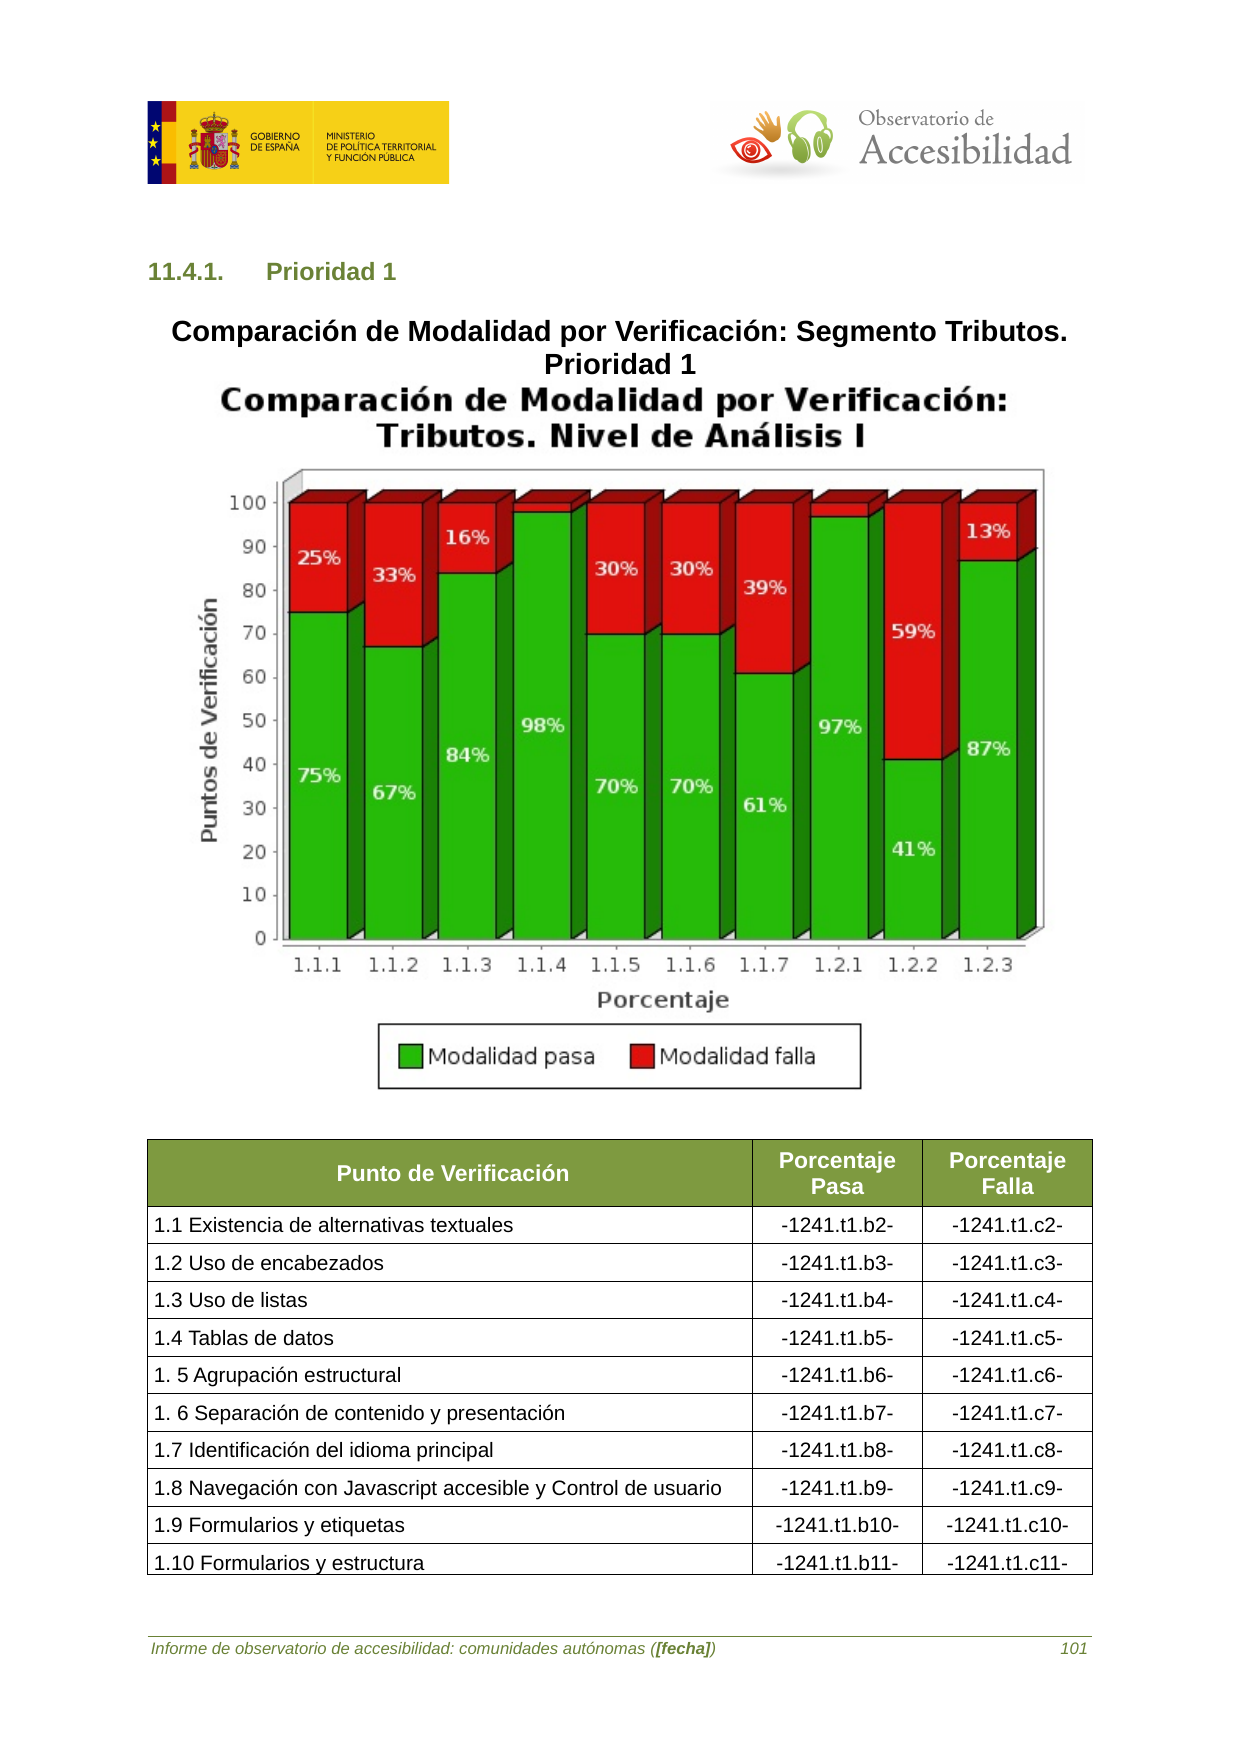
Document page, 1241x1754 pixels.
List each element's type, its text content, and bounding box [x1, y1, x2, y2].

table_cell -1241.t1.c7- [923, 1394, 1092, 1431]
table_cell -1241.t1.b6- [753, 1357, 922, 1393]
table_cell -1241.t1.c5- [923, 1319, 1092, 1356]
table_cell -1241.t1.b2- [753, 1207, 922, 1243]
subtitle Prioridad 1 [148, 257, 1092, 286]
table_cell -1241.t1.b5- [753, 1319, 922, 1356]
table_cell 1.7 Identificación del idioma principal [148, 1432, 752, 1468]
table_cell -1241.t1.c2- [923, 1207, 1092, 1243]
picture [710, 101, 1086, 184]
table_cell 1.3 Uso de listas [148, 1282, 752, 1318]
table_header Porcentaje Pasa [753, 1140, 922, 1206]
text Comparación de Modalidad por Verificación: Segmento Tributos. Prioridad 1 [148, 314, 1092, 381]
table_cell -1241.t1.b9- [753, 1469, 922, 1506]
table_cell -1241.t1.b7- [753, 1394, 922, 1431]
table_cell 1. 6 Separación de contenido y presentación [148, 1394, 752, 1431]
table_header Porcentaje Falla [923, 1140, 1092, 1206]
table_cell -1241.t1.c6- [923, 1357, 1092, 1393]
picture [147, 101, 450, 184]
table_cell -1241.t1.c3- [923, 1244, 1092, 1281]
table_cell -1241.t1.c9- [923, 1469, 1092, 1506]
table_cell -1241.t1.b11- [753, 1544, 922, 1574]
table_cell 1.2 Uso de encabezados [148, 1244, 752, 1281]
table_cell 1.8 Navegación con Javascript accesible y Control de usuario [148, 1469, 752, 1506]
table_cell -1241.t1.c4- [923, 1282, 1092, 1318]
table_cell 1.1 Existencia de alternativas textuales [148, 1207, 752, 1243]
table_cell -1241.t1.c8- [923, 1432, 1092, 1468]
table_header Punto de Verificación [148, 1140, 752, 1206]
table_cell -1241.t1.b4- [753, 1282, 922, 1318]
table_cell -1241.t1.b10- [753, 1507, 922, 1543]
table_cell 1. 5 Agrupación estructural [148, 1357, 752, 1393]
table_cell 1.9 Formularios y etiquetas [148, 1507, 752, 1543]
table_cell -1241.t1.b8- [753, 1432, 922, 1468]
picture [178, 380, 1062, 1091]
table_cell 1.10 Formularios y estructura [148, 1544, 752, 1574]
table_cell -1241.t1.c10- [923, 1507, 1092, 1543]
table_cell 1.4 Tablas de datos [148, 1319, 752, 1356]
table_cell -1241.t1.c11- [923, 1544, 1092, 1574]
table_cell -1241.t1.b3- [753, 1244, 922, 1281]
